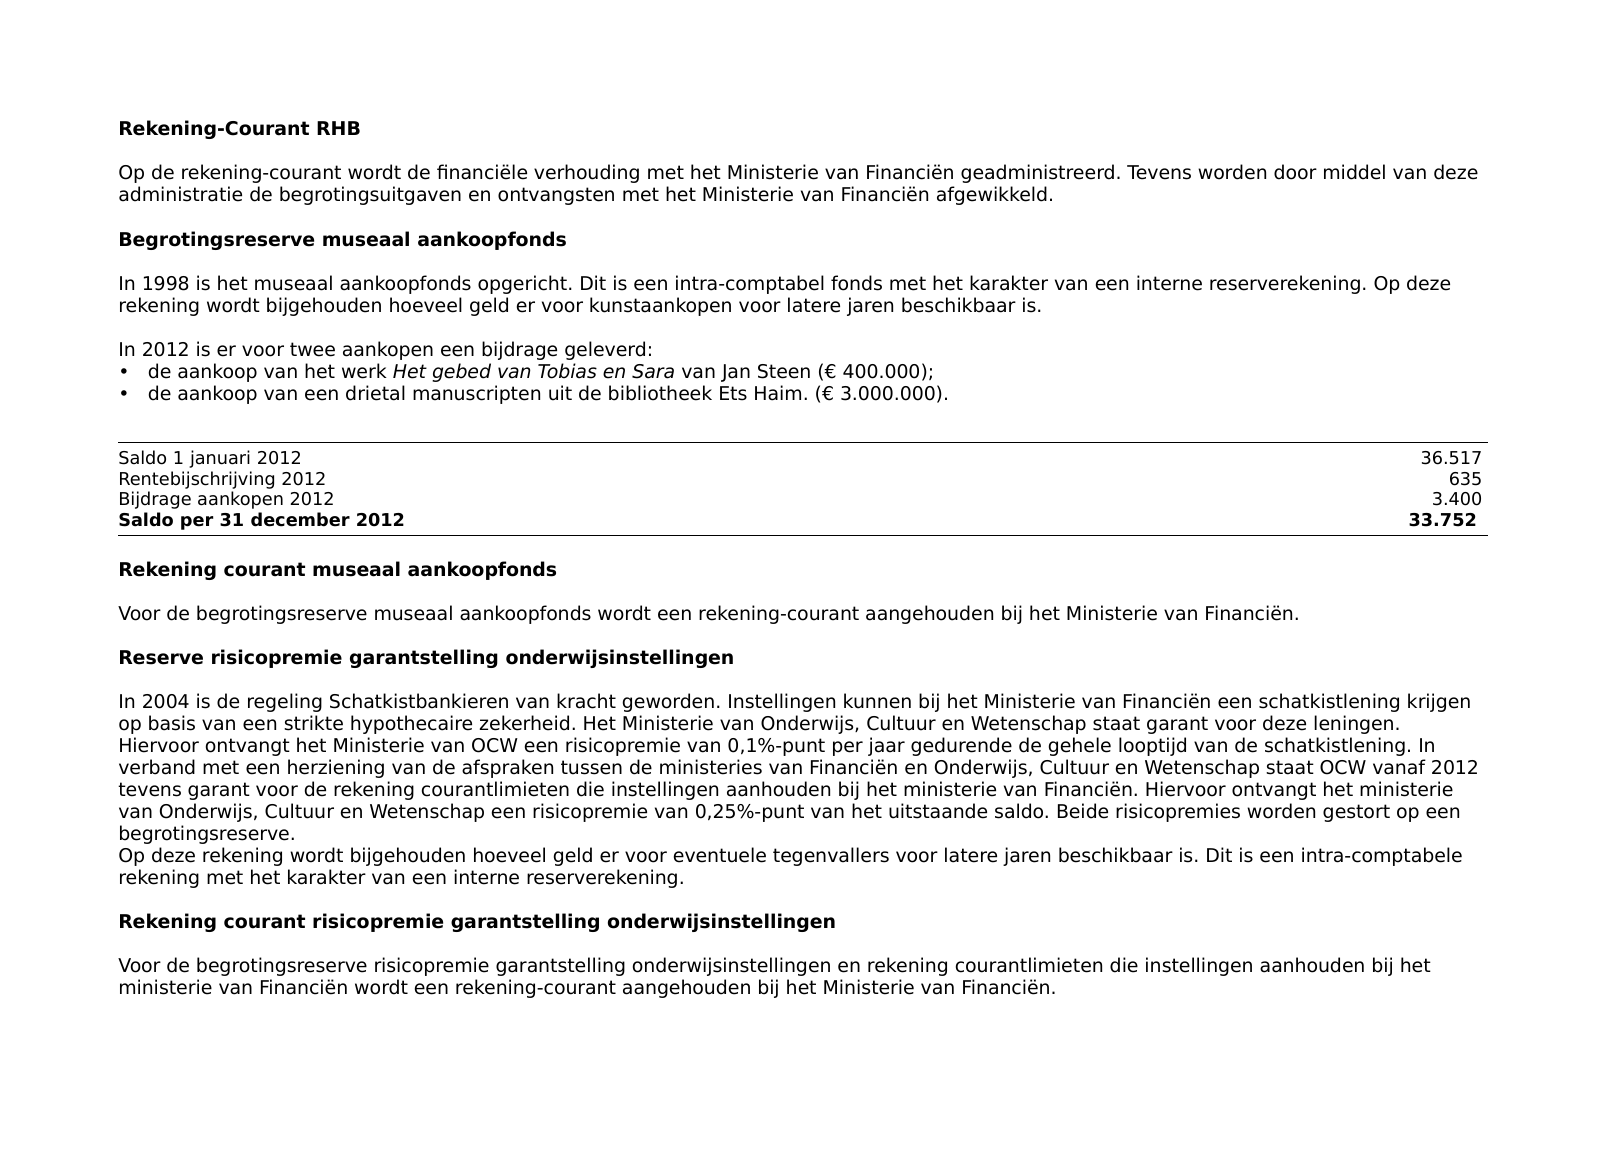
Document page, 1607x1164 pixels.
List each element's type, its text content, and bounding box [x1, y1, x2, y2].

text Voor de begrotingsreserve risicopremie garantstelling onderwijsinstellingen en rekening courantlimieten die instellingen aanhouden bij het ministerie van Financiën wordt een rekening-courant aangehouden bij het Ministerie van Financiën. [118, 955, 1488, 999]
text • de aankoop van het werk Het gebed van Tobias en Sara van Jan Steen (€ 400.000); [118, 361, 1488, 383]
subtitle Rekening courant risicopremie garantstelling onderwijsinstellingen [118, 911, 1488, 933]
subtitle Rekening courant museaal aankoopfonds [118, 558, 1488, 580]
table_cell 635 [1214, 469, 1488, 489]
text In 2012 is er voor twee aankopen een bijdrage geleverd: [118, 339, 1488, 361]
text • de aankoop van een drietal manuscripten uit de bibliotheek Ets Haim. (€ 3.000.000). [118, 383, 1488, 405]
text In 1998 is het museaal aankoopfonds opgericht. Dit is een intra-comptabel fonds met het karakter van een interne reserverekening. Op deze rekening wordt bijgehouden hoeveel geld er voor kunstaankopen voor latere jaren beschikbaar is. [118, 273, 1488, 317]
table_cell Rentebijschrijving 2012 [118, 469, 1214, 489]
table_cell 36.517 [1214, 443, 1488, 469]
subtitle Rekening-Courant RHB [118, 118, 1488, 140]
table_header Tabel 3 Rekening-courant museaal aankoopfonds (bedragen x € 1.000) [118, 427, 1488, 442]
text Op deze rekening wordt bijgehouden hoeveel geld er voor eventuele tegenvallers voor latere jaren beschikbaar is. Dit is een intra-comptabele rekening met het karakter van een interne reserverekening. [118, 845, 1488, 889]
table_cell 3.400 [1214, 489, 1488, 510]
table_cell Saldo 1 januari 2012 [118, 443, 1214, 469]
text In 2004 is de regeling Schatkistbankieren van kracht geworden. Instellingen kunnen bij het Ministerie van Financiën een schatkistlening krijgen op basis van een strikte hypothecaire zekerheid. Het Ministerie van Onderwijs, Cultuur en Wetenschap staat garant voor deze leningen. Hiervoor ontvangt het Ministerie van OCW een risicopremie van 0,1%-punt per jaar gedurende de gehele looptijd van de schatkistlening. In verband met een herziening van de afspraken tussen de ministeries van Financiën en Onderwijs, Cultuur en Wetenschap staat OCW vanaf 2012 tevens garant voor de rekening courantlimieten die instellingen aanhouden bij het ministerie van Financiën. Hiervoor ontvangt het ministerie van Onderwijs, Cultuur en Wetenschap een risicopremie van 0,25%-punt van het uitstaande saldo. Beide risicopremies worden gestort op een begrotingsreserve. [118, 691, 1488, 845]
table_cell Saldo per 31 december 2012 [118, 510, 1214, 535]
text Op de rekening-courant wordt de financiële verhouding met het Ministerie van Financiën geadministreerd. Tevens worden door middel van deze administratie de begrotingsuitgaven en ontvangsten met het Ministerie van Financiën afgewikkeld. [118, 162, 1488, 206]
text Voor de begrotingsreserve museaal aankoopfonds wordt een rekening-courant aangehouden bij het Ministerie van Financiën. [118, 603, 1488, 624]
table_cell 33.752 [1214, 510, 1488, 535]
subtitle Reserve risicopremie garantstelling onderwijsinstellingen [118, 647, 1488, 669]
table_cell Bijdrage aankopen 2012 [118, 489, 1214, 510]
subtitle Begrotingsreserve museaal aankoopfonds [118, 228, 1488, 250]
